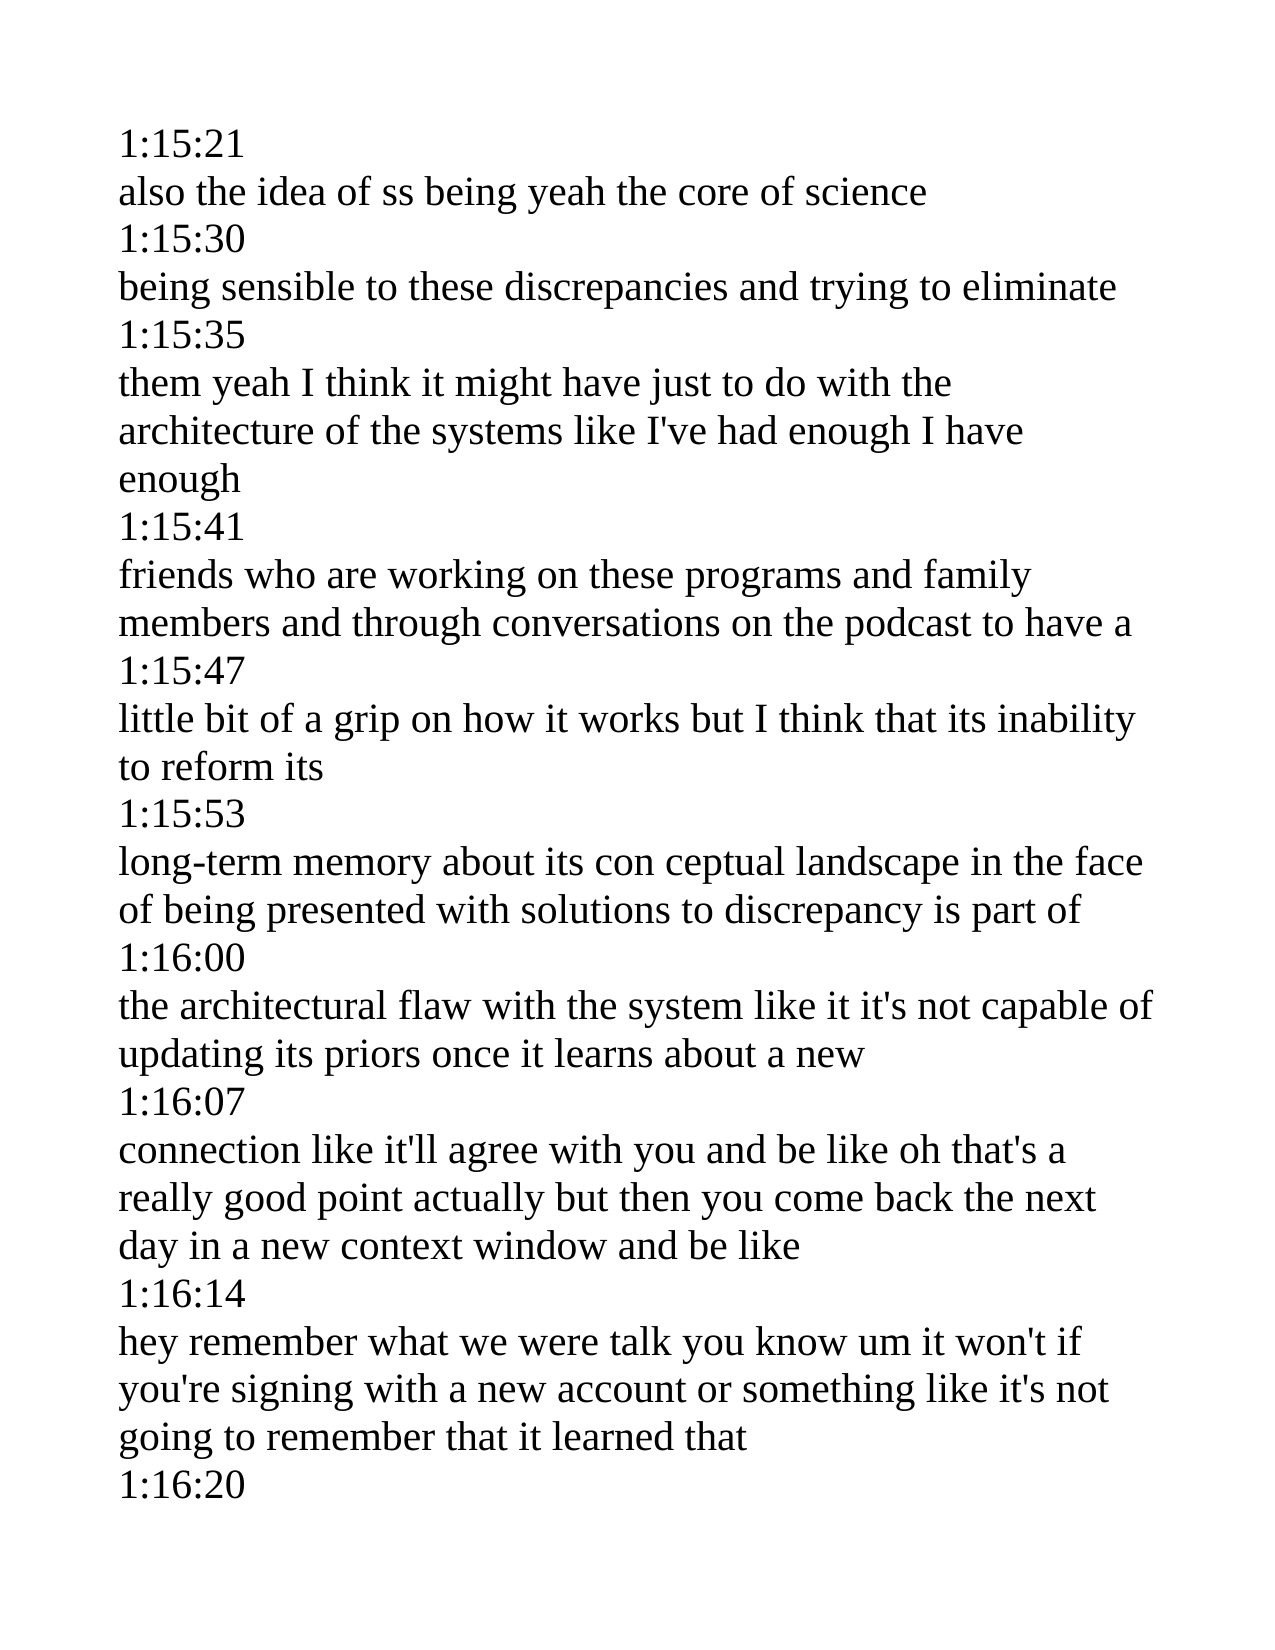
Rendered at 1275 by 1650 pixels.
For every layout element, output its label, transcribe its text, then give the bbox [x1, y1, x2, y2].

text friends who are working on these programs and family members and through conversations on the podcast to have a [118, 549, 1157, 645]
text 1:16:07 [118, 1076, 1157, 1124]
text hey remember what we were talk you know um it won't if you're signing with a new account or something like it's not going to remember that it learned that [118, 1316, 1157, 1460]
text 1:15:53 [118, 789, 1157, 837]
text the architectural flaw with the system like it it's not capable of updating its priors once it learns about a new [118, 981, 1157, 1076]
text connection like it'll agree with you and be like oh that's a really good point actually but then you come back the next day in a new context window and be like [118, 1124, 1157, 1268]
text also the idea of ss being yeah the core of science [118, 166, 1157, 214]
text 1:15:47 [118, 645, 1157, 693]
text 1:16:14 [118, 1268, 1157, 1316]
text them yeah I think it might have just to do with the architecture of the systems like I've had enough I have enough [118, 358, 1157, 501]
text 1:15:41 [118, 501, 1157, 549]
text 1:16:00 [118, 933, 1157, 981]
text 1:15:30 [118, 214, 1157, 262]
text 1:15:21 [118, 118, 1157, 166]
text being sensible to these discrepancies and trying to eliminate [118, 262, 1157, 310]
text long-term memory about its con ceptual landscape in the face of being presented with solutions to discrepancy is part of [118, 837, 1157, 933]
text 1:16:20 [118, 1460, 1157, 1508]
text 1:15:35 [118, 310, 1157, 358]
text little bit of a grip on how it works but I think that its inability to reform its [118, 693, 1157, 789]
